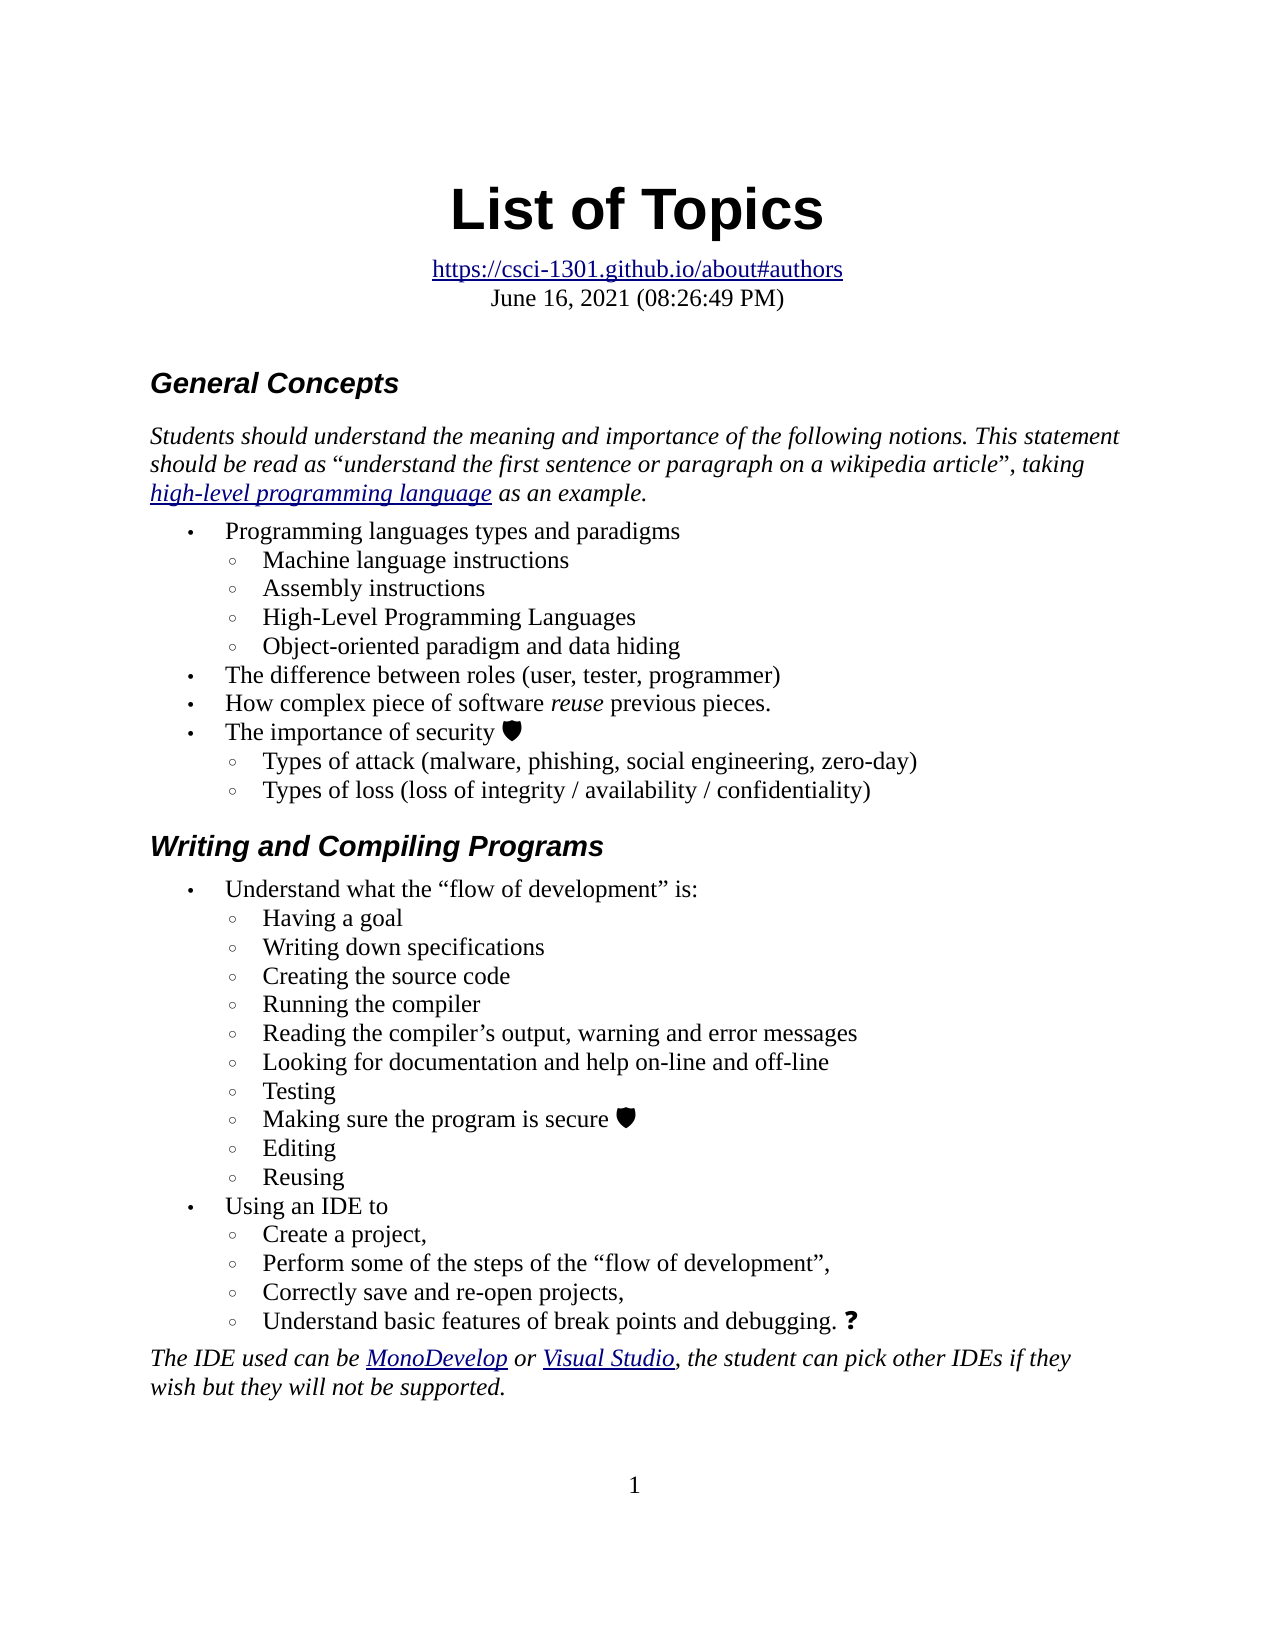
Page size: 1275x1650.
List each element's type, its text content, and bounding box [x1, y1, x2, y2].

list How complex piece of software reuse previous pieces. [187, 688, 1125, 717]
list Understand what the “flow of development” is: [187, 874, 1125, 903]
list Perform some of the steps of the “flow of development”, [225, 1248, 1125, 1277]
list Correctly save and re-open projects, [225, 1277, 1125, 1306]
subtitle Writing and Compiling Programs [150, 828, 1125, 862]
list Writing down specifications [225, 932, 1125, 961]
text The IDE used can be MonoDevelop or Visual Studio, the student can pick other IDEs if they wish but they will not be supported. [150, 1343, 1125, 1401]
title List of Topics [150, 175, 1125, 242]
subtitle General Concepts [150, 366, 1125, 399]
list Editing [225, 1133, 1125, 1162]
list Assembly instructions [225, 573, 1125, 602]
list The difference between roles (user, tester, programmer) [187, 660, 1125, 688]
list Types of attack (malware, phishing, social engineering, zero-day) [225, 746, 1125, 775]
list Programming languages types and paradigms [187, 516, 1125, 545]
list Types of loss (loss of integrity / availability / confidentiality) [225, 775, 1125, 803]
list Using an IDE to [187, 1191, 1125, 1219]
list Create a project, [225, 1219, 1125, 1248]
list Machine language instructions [225, 545, 1125, 573]
list Creating the source code [225, 961, 1125, 989]
list Object-oriented paradigm and data hiding [225, 631, 1125, 660]
list Making sure the program is secure 🛡️ [225, 1104, 1125, 1133]
list Running the compiler [225, 989, 1125, 1018]
list Having a goal [225, 903, 1125, 932]
text Students should understand the meaning and importance of the following notions. This statement should be read as “understand the first sentence or paragraph on a wikipedia article”, taking high-level programming language as an example. [150, 421, 1125, 507]
list High-Level Programming Languages [225, 602, 1125, 631]
list Reading the compiler’s output, warning and error messages [225, 1018, 1125, 1047]
list Looking for documentation and help on-line and off-line [225, 1047, 1125, 1076]
list Testing [225, 1076, 1125, 1104]
list Reusing [225, 1162, 1125, 1191]
text June 16, 2021 (08:26:49 PM) [150, 283, 1125, 312]
list Understand basic features of break points and debugging. ❓ [225, 1306, 1125, 1334]
list The importance of security 🛡️ [187, 717, 1125, 746]
text https://csci-1301.github.io/about#authors [150, 254, 1125, 283]
